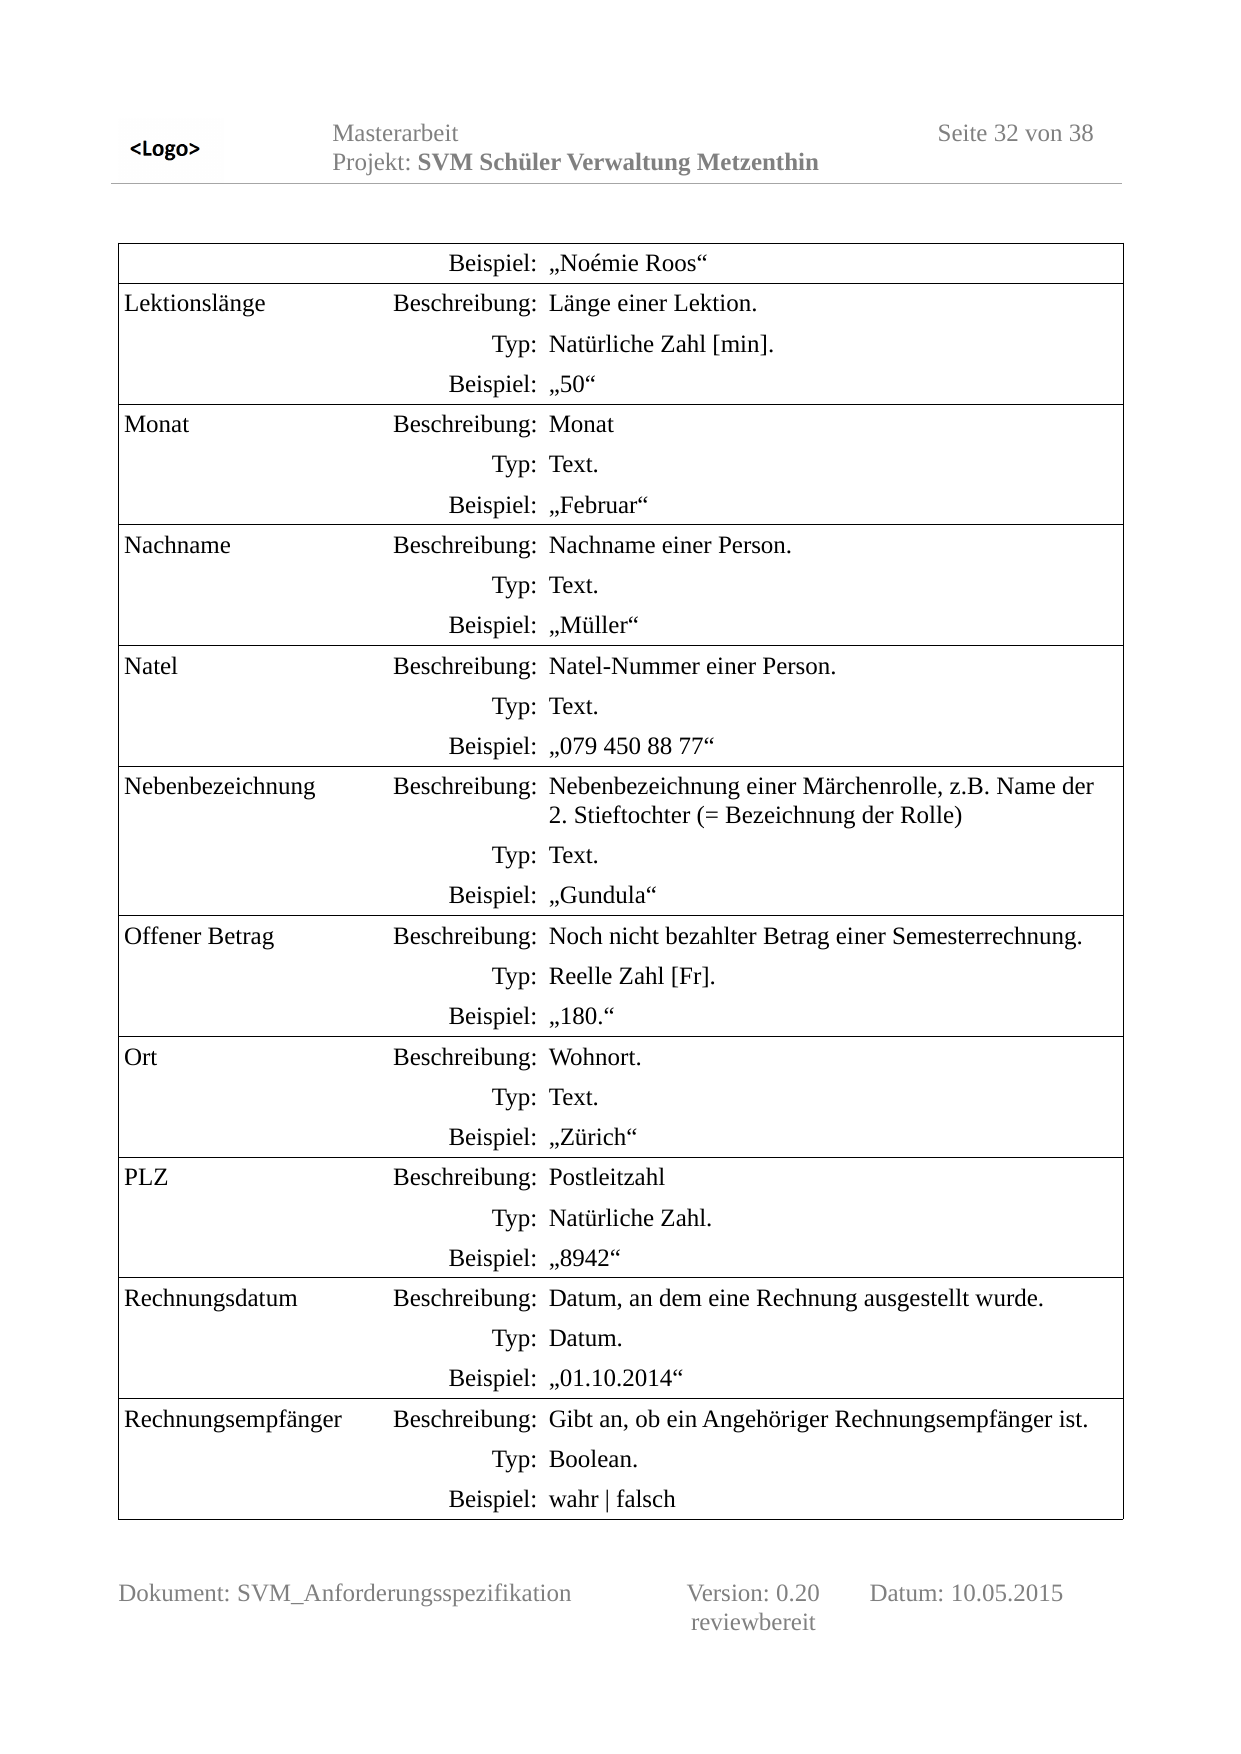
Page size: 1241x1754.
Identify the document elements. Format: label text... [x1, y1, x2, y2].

table_cell Datum. [543, 1318, 1123, 1358]
table_cell Typ: [384, 685, 543, 725]
table_cell Nebenbezeichnung [119, 767, 384, 835]
table_cell [119, 875, 384, 915]
table_cell Typ: [384, 835, 543, 875]
table_cell Beschreibung: [384, 1158, 543, 1197]
table_cell „50“ [543, 363, 1123, 403]
table_cell Natel-Nummer einer Person. [543, 646, 1123, 685]
table_cell Typ: [384, 444, 543, 484]
table_cell wahr | falsch [543, 1479, 1123, 1519]
table_cell [119, 1318, 384, 1358]
table_cell „8942“ [543, 1237, 1123, 1277]
table_cell Beschreibung: [384, 916, 543, 955]
table_cell Text. [543, 835, 1123, 875]
table_cell „Zürich“ [543, 1116, 1123, 1157]
table_cell „Müller“ [543, 605, 1123, 645]
table_cell [119, 323, 384, 363]
table_cell Beschreibung: [384, 525, 543, 564]
table_cell „180.“ [543, 996, 1123, 1036]
table_cell [119, 1076, 384, 1116]
table_cell Typ: [384, 1076, 543, 1116]
table_cell „01.10.2014“ [543, 1358, 1123, 1398]
table_cell „079 450 88 77“ [543, 725, 1123, 766]
table_cell Nachname [119, 525, 384, 564]
table_cell Länge einer Lektion. [543, 284, 1123, 323]
table_cell Beispiel: [384, 1237, 543, 1277]
table_cell [119, 444, 384, 484]
table_cell Typ: [384, 1197, 543, 1237]
table_cell Beispiel: [384, 1479, 543, 1519]
table_cell Text. [543, 565, 1123, 605]
table_cell Typ: [384, 1438, 543, 1478]
table_cell [119, 955, 384, 996]
table_cell Typ: [384, 955, 543, 996]
table_cell Beispiel: [384, 996, 543, 1036]
table_cell [119, 1479, 384, 1519]
table_cell Noch nicht bezahlter Betrag einer Semesterrechnung. [543, 916, 1123, 955]
table_cell „Februar“ [543, 484, 1123, 524]
table_cell Nebenbezeichnung einer Märchenrolle, z.B. Name der 2. Stieftochter (= Bezeichnung der Rolle) [543, 767, 1123, 835]
table_cell Rechnungsdatum [119, 1278, 384, 1318]
table_cell [119, 835, 384, 875]
table_cell Text. [543, 444, 1123, 484]
table_cell Natel [119, 646, 384, 685]
table_cell [119, 363, 384, 403]
table_cell „Gundula“ [543, 875, 1123, 915]
table_cell [119, 244, 384, 283]
table_cell Text. [543, 685, 1123, 725]
table_cell Typ: [384, 323, 543, 363]
table_cell Datum, an dem eine Rechnung ausgestellt wurde. [543, 1278, 1123, 1318]
table_cell [119, 685, 384, 725]
table_cell Beispiel: [384, 605, 543, 645]
table_cell Gibt an, ob ein Angehöriger Rechnungsempfänger ist. [543, 1399, 1123, 1438]
table_cell Beispiel: [384, 244, 543, 283]
table_cell Postleitzahl [543, 1158, 1123, 1197]
table_cell [119, 1358, 384, 1398]
table_cell Monat [543, 405, 1123, 444]
table_cell Beschreibung: [384, 1399, 543, 1438]
table_cell PLZ [119, 1158, 384, 1197]
table_cell [119, 484, 384, 524]
table_cell [119, 1438, 384, 1478]
table_cell Beispiel: [384, 1358, 543, 1398]
table_cell Reelle Zahl [Fr]. [543, 955, 1123, 996]
table_cell Monat [119, 405, 384, 444]
table_cell Beschreibung: [384, 767, 543, 835]
table_cell Beschreibung: [384, 405, 543, 444]
table_cell Typ: [384, 1318, 543, 1358]
table_cell Wohnort. [543, 1037, 1123, 1076]
table_cell Ort [119, 1037, 384, 1076]
table_cell Beschreibung: [384, 284, 543, 323]
table_cell „Noémie Roos“ [543, 244, 1123, 283]
table_cell Boolean. [543, 1438, 1123, 1478]
table_cell [119, 1197, 384, 1237]
table_cell Natürliche Zahl [min]. [543, 323, 1123, 363]
table_cell Beschreibung: [384, 646, 543, 685]
table_cell Beispiel: [384, 1116, 543, 1157]
table_cell Beispiel: [384, 363, 543, 403]
table_cell [119, 996, 384, 1036]
table_cell Offener Betrag [119, 916, 384, 955]
table_cell Natürliche Zahl. [543, 1197, 1123, 1237]
table_cell Lektionslänge [119, 284, 384, 323]
picture [118, 118, 224, 183]
table_cell Beispiel: [384, 484, 543, 524]
table_cell [119, 605, 384, 645]
table_cell [119, 565, 384, 605]
table_cell [119, 1116, 384, 1157]
table_cell Beschreibung: [384, 1037, 543, 1076]
table_cell Beispiel: [384, 725, 543, 766]
table_cell Beispiel: [384, 875, 543, 915]
table_cell [119, 1237, 384, 1277]
table_cell Beschreibung: [384, 1278, 543, 1318]
table_cell Nachname einer Person. [543, 525, 1123, 564]
table_cell Text. [543, 1076, 1123, 1116]
table_cell [119, 725, 384, 766]
table_cell Typ: [384, 565, 543, 605]
table_cell Rechnungsempfänger [119, 1399, 384, 1438]
